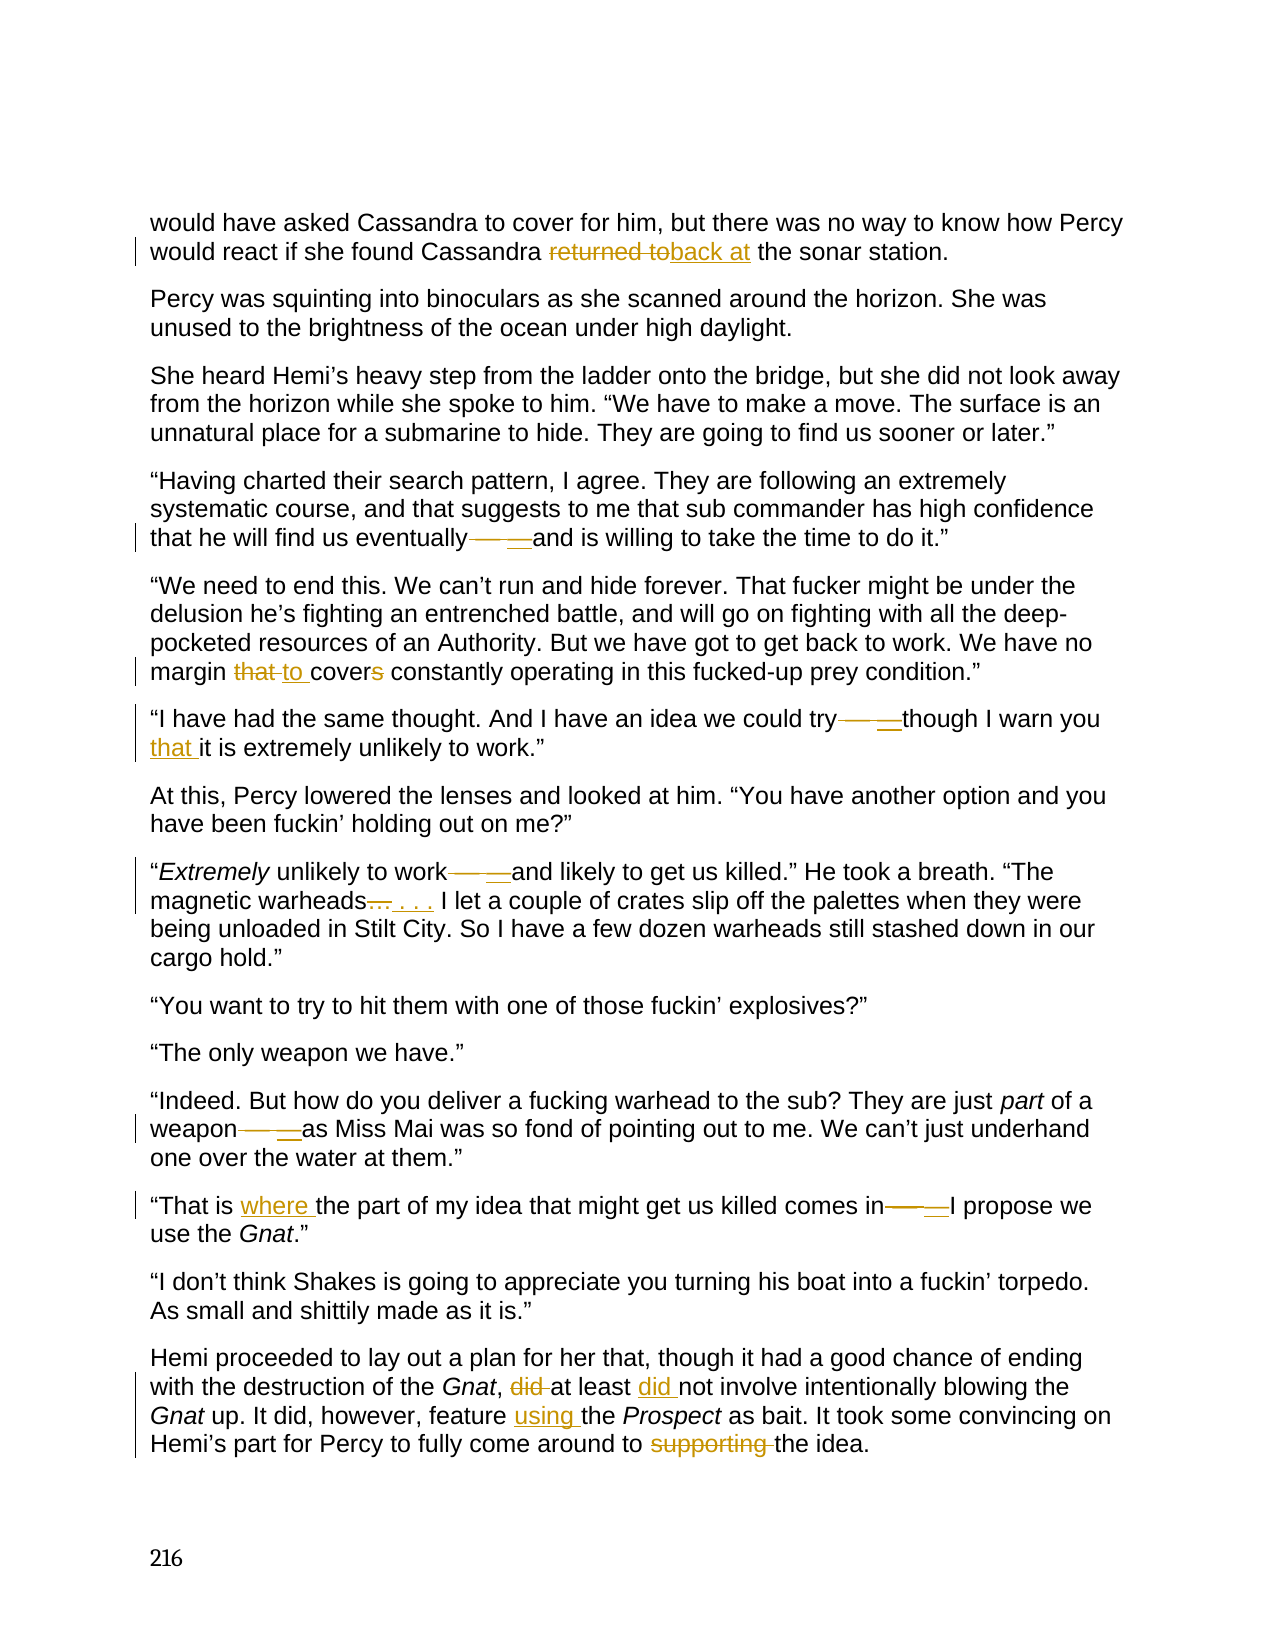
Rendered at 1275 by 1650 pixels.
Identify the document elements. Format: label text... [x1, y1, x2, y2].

text “We need to end this. We can’t run and hide forever. That fucker might be under the delusion he’s fighting an entrenched battle, and will go on fighting with all the deep-pocketed resources of an Authority. But we have got to get back to work. We have no margin to cover constantly operating in this fucked-up prey condition.” [150, 571, 1125, 686]
text “The only weapon we have.” [150, 1038, 1125, 1067]
text At this, Percy lowered the lenses and looked at him. “You have another option and you have been fuckin’ holding out on me?” [150, 781, 1125, 838]
text would have asked Cassandra to cover for him, but there was no way to know how Percy would react if she found Cassandra back at the sonar station. [150, 208, 1125, 266]
text “Indeed. But how do you deliver a fucking warhead to the sub? They are just part of a weapon—as Miss Mai was so fond of pointing out to me. We can’t just underhand one over the water at them.” [150, 1086, 1125, 1172]
text “That is where the part of my idea that might get us killed comes in—I propose we use the Gnat.” [150, 1191, 1125, 1248]
text “You want to try to hit them with one of those fuckin’ explosives?” [150, 991, 1125, 1019]
text She heard Hemi’s heavy step from the ladder onto the bridge, but she did not look away from the horizon while she spoke to him. “We have to make a move. The surface is an unnatural place for a submarine to hide. They are going to find us sooner or later.” [150, 361, 1125, 447]
text “I have had the same thought. And I have an idea we could try—though I warn you that it is extremely unlikely to work.” [150, 704, 1125, 762]
text “Extremely unlikely to work—and likely to get us killed.” He took a breath. “The magnetic warheads . . . I let a couple of crates slip off the palettes when they were being unloaded in Stilt City. So I have a few dozen warheads still stashed down in our cargo hold.” [150, 857, 1125, 972]
text “Having charted their search pattern, I agree. They are following an extremely systematic course, and that suggests to me that sub commander has high confidence that he will find us eventually—and is willing to take the time to do it.” [150, 466, 1125, 552]
text Percy was squinting into binoculars as she scanned around the horizon. She was unused to the brightness of the ocean under high daylight. [150, 284, 1125, 342]
text “I don’t think Shakes is going to appreciate you turning his boat into a fuckin’ torpedo. As small and shittily made as it is.” [150, 1267, 1125, 1324]
text Hemi proceeded to lay out a plan for her that, though it had a good chance of ending with the destruction of the Gnat, at least did not involve intentionally blowing the Gnat up. It did, however, feature using the Prospect as bait. It took some convincing on Hemi’s part for Percy to fully come around to the idea. [150, 1343, 1125, 1458]
